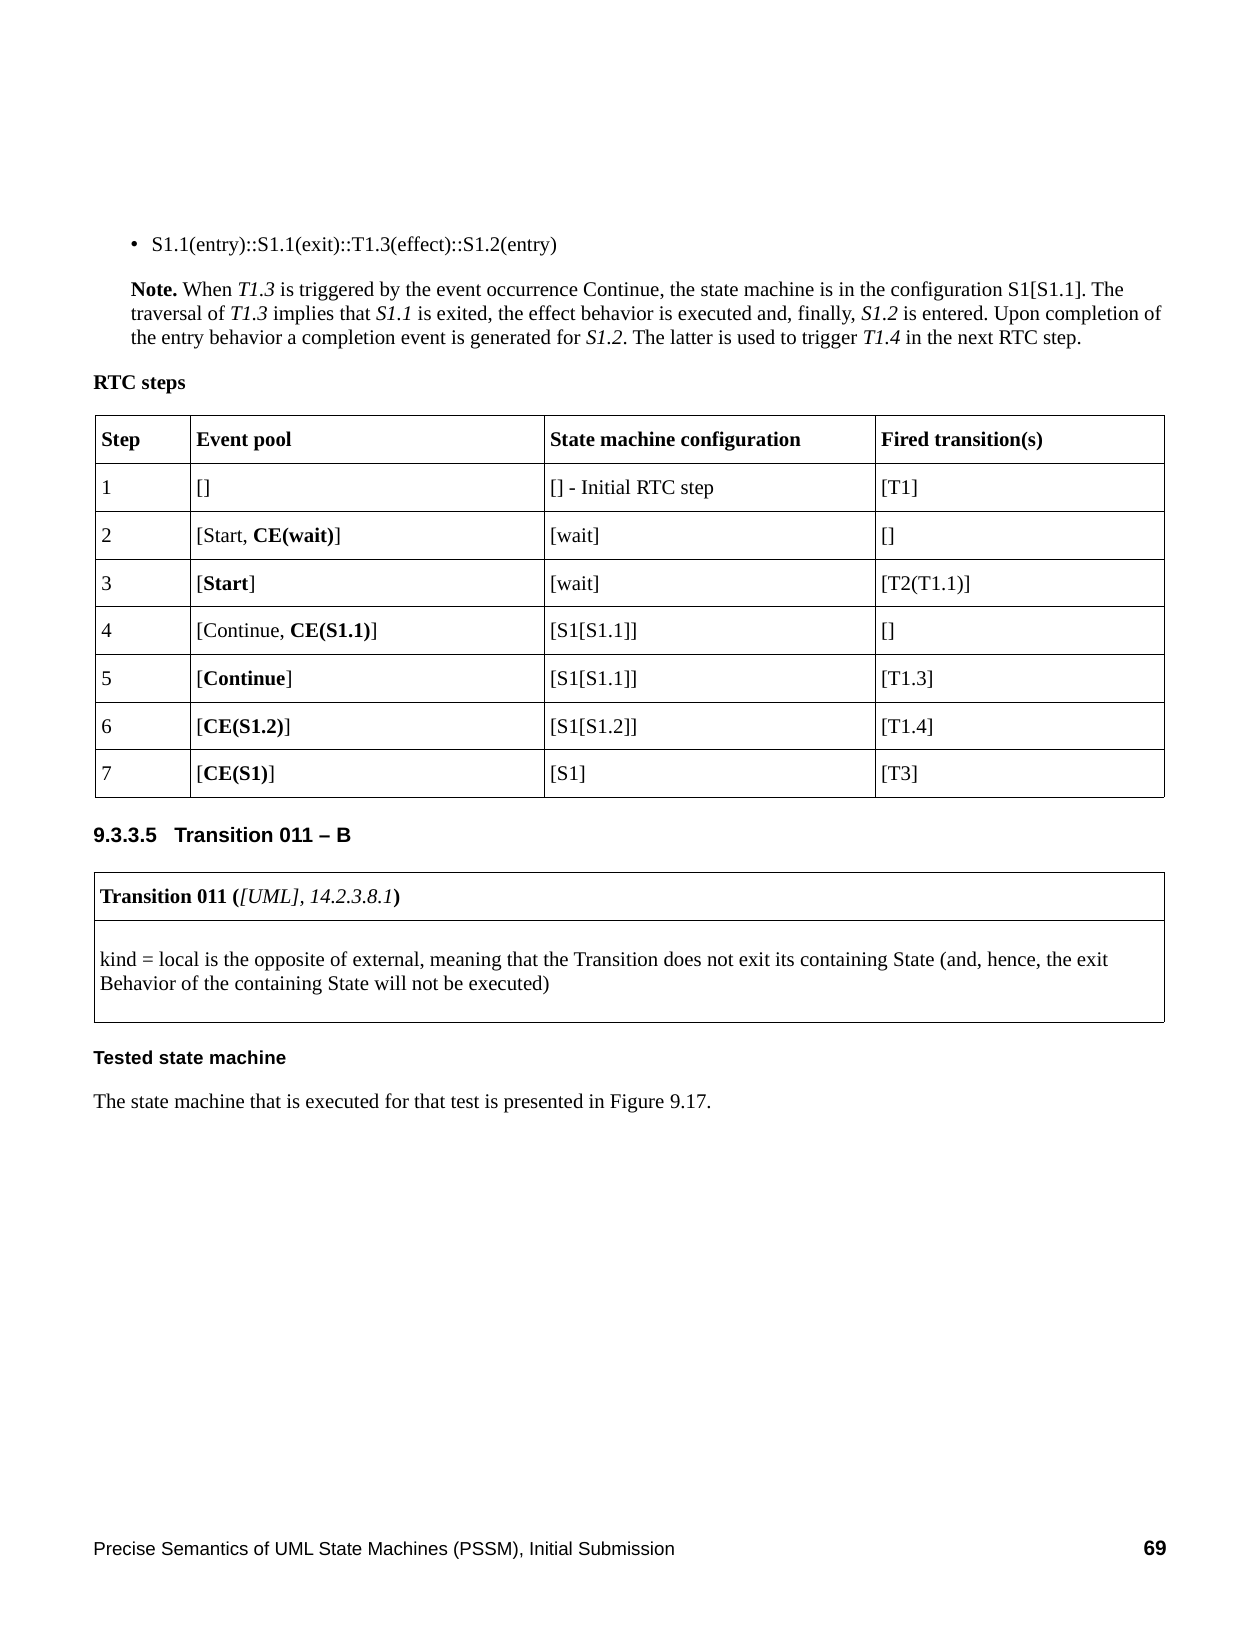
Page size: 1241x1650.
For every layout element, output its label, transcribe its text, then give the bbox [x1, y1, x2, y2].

table_cell [T1] [876, 464, 1164, 511]
table_cell [] - Initial RTC step [545, 464, 875, 511]
table_cell [S1[S1.1]] [545, 607, 875, 654]
table_cell [Continue, CE(S1.1)] [191, 607, 544, 654]
list S1.1(entry)::S1.1(exit)::T1.3(effect)::S1.2(entry) [131, 231, 1164, 256]
table_cell [Start, CE(wait)] [191, 512, 544, 558]
table_cell [] [876, 607, 1164, 654]
table_cell 6 [96, 703, 190, 749]
table_cell [T3] [876, 750, 1164, 797]
table_cell [CE(S1)] [191, 750, 544, 797]
table_cell 3 [96, 560, 190, 606]
table_cell [wait] [545, 512, 875, 558]
table_cell [T1.3] [876, 655, 1164, 702]
subtitle Transition 011 – B [93, 822, 1164, 847]
table_cell [S1[S1.2]] [545, 703, 875, 749]
table_cell [T1.4] [876, 703, 1164, 749]
text The state machine that is executed for that test is presented in Figure 9.17. [93, 1089, 1164, 1113]
table_cell [] [876, 512, 1164, 558]
table_cell 1 [96, 464, 190, 511]
table_header Transition 011 ([UML], 14.2.3.8.1) [95, 873, 1164, 920]
table_cell 7 [96, 750, 190, 797]
table_cell [] [191, 464, 544, 511]
table_cell 5 [96, 655, 190, 702]
table_header Event pool [191, 416, 544, 463]
table_cell 2 [96, 512, 190, 558]
table_cell [wait] [545, 560, 875, 606]
table_header Fired transition(s) [876, 416, 1164, 463]
table_cell [CE(S1.2)] [191, 703, 544, 749]
table_cell [S1] [545, 750, 875, 797]
text RTC steps [93, 370, 1164, 394]
table_cell 4 [96, 607, 190, 654]
table_header State machine configuration [545, 416, 875, 463]
table_cell [Start] [191, 560, 544, 606]
subtitle Tested state machine [93, 1047, 1164, 1068]
text Note. When T1.3 is triggered by the event occurrence Continue, the state machine is in the configuration S1[S1.1]. The traversal of T1.3 implies that S1.1 is exited, the effect behavior is executed and, finally, S1.2 is entered. Upon completion of the entry behavior a completion event is generated for S1.2. The latter is used to trigger T1.4 in the next RTC step. [131, 277, 1164, 349]
table_cell kind = local is the opposite of external, meaning that the Transition does not exit its containing State (and, hence, the exit Behavior of the containing State will not be executed) [95, 921, 1164, 1022]
table_header Step [96, 416, 190, 463]
table_cell [Continue] [191, 655, 544, 702]
table_cell [S1[S1.1]] [545, 655, 875, 702]
table_cell [T2(T1.1)] [876, 560, 1164, 606]
